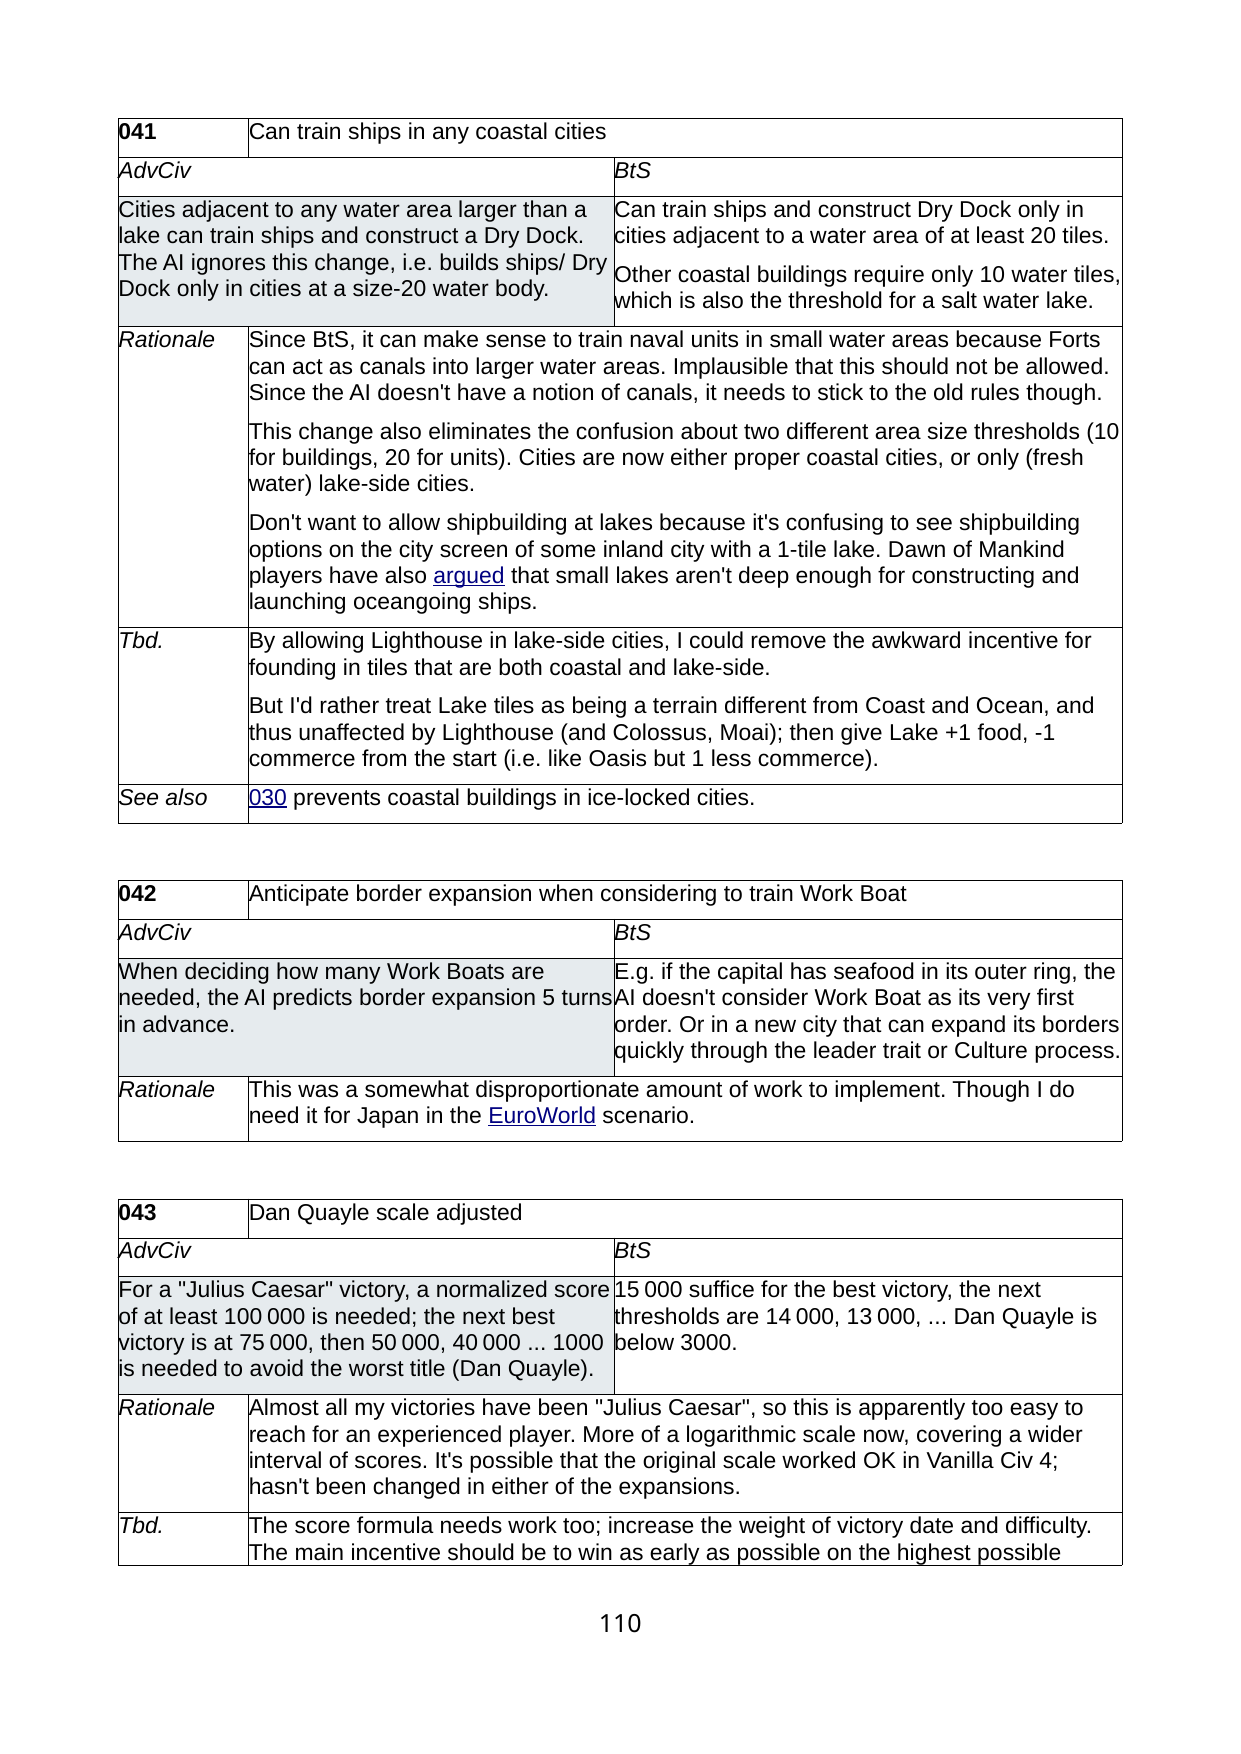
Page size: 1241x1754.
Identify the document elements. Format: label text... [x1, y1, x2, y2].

table_cell Almost all my victories have been "Julius Caesar", so this is apparently too easy to reach for an experienced player. More of a logarithmic scale now, covering a wider interval of scores. It's possible that the original scale worked OK in Vanilla Civ 4; hasn't been changed in either of the expansions. [249, 1395, 1122, 1512]
table_cell Cities adjacent to any water area larger than a lake can train ships and construct a Dry Dock. The AI ignores this change, i.e. builds ships/ Dry Dock only in cities at a size-20 water body. [119, 197, 614, 326]
table_cell 030 prevents coastal buildings in ice-locked cities. [249, 785, 1122, 822]
table_header 042 [119, 881, 248, 919]
table_cell Rationale [119, 1395, 248, 1512]
table_cell Rationale [119, 327, 248, 627]
table_header Can train ships in any coastal cities [249, 119, 1122, 157]
table_cell AdvCiv [119, 158, 614, 196]
table_cell BtS [615, 1239, 1122, 1276]
table_cell AdvCiv [119, 1239, 614, 1276]
table_cell For a "Julius Caesar" victory, a normalized score of at least 100 000 is needed; the next best victory is at 75 000, then 50 000, 40 000 ... 1000 is needed to avoid the worst title (Dan Quayle). [119, 1277, 614, 1394]
table_header 041 [119, 119, 248, 157]
table_cell AdvCiv [119, 920, 614, 958]
table_cell Since BtS, it can make sense to train naval units in small water areas because Forts can act as canals into larger water areas. Implausible that this should not be allowed. Since the AI doesn't have a notion of canals, it needs to stick to the old rules though. This change also eliminates the confusion about two different area size thresholds (10 for buildings, 20 for units). Cities are now either proper coastal cities, or only (fresh water) lake-side cities. Don't want to allow shipbuilding at lakes because it's confusing to see shipbuilding options on the city screen of some inland city with a 1-tile lake. Dawn of Mankind players have also argued that small lakes aren't deep enough for constructing and launching oceangoing ships. [249, 327, 1122, 627]
table_cell When deciding how many Work Boats are needed, the AI predicts border expansion 5 turns in advance. [119, 959, 614, 1076]
table_cell This was a somewhat disproportionate amount of work to implement. Though I do need it for Japan in the EuroWorld scenario. [249, 1077, 1122, 1141]
table_cell See also [119, 785, 248, 822]
table_header Anticipate border expansion when considering to train Work Boat [249, 881, 1122, 919]
table_cell Tbd. [119, 628, 248, 784]
table_header 043 [119, 1200, 248, 1237]
table_cell 15 000 suffice for the best victory, the next thresholds are 14 000, 13 000, ... Dan Quayle is below 3000. [615, 1277, 1122, 1394]
table_cell Rationale [119, 1077, 248, 1141]
table_header Dan Quayle scale adjusted [249, 1200, 1122, 1237]
table_cell E.g. if the capital has seafood in its outer ring, the AI doesn't consider Work Boat as its very first order. Or in a new city that can expand its borders quickly through the leader trait or Culture process. [615, 959, 1122, 1076]
table_cell BtS [615, 920, 1122, 958]
table_cell Tbd. [119, 1513, 248, 1565]
table_cell By allowing Lighthouse in lake-side cities, I could remove the awkward incentive for founding in tiles that are both coastal and lake-side. But I'd rather treat Lake tiles as being a terrain different from Coast and Ocean, and thus unaffected by Lighthouse (and Colossus, Moai); then give Lake +1 food, -1 commerce from the start (i.e. like Oasis but 1 less commerce). [249, 628, 1122, 784]
table_cell BtS [615, 158, 1122, 196]
table_cell The score formula needs work too; increase the weight of victory date and difficulty. The main incentive should be to win as early as possible on the highest possible [249, 1513, 1122, 1565]
table_cell Can train ships and construct Dry Dock only in cities adjacent to a water area of at least 20 tiles. Other coastal buildings require only 10 water tiles, which is also the threshold for a salt water lake. [615, 197, 1122, 326]
